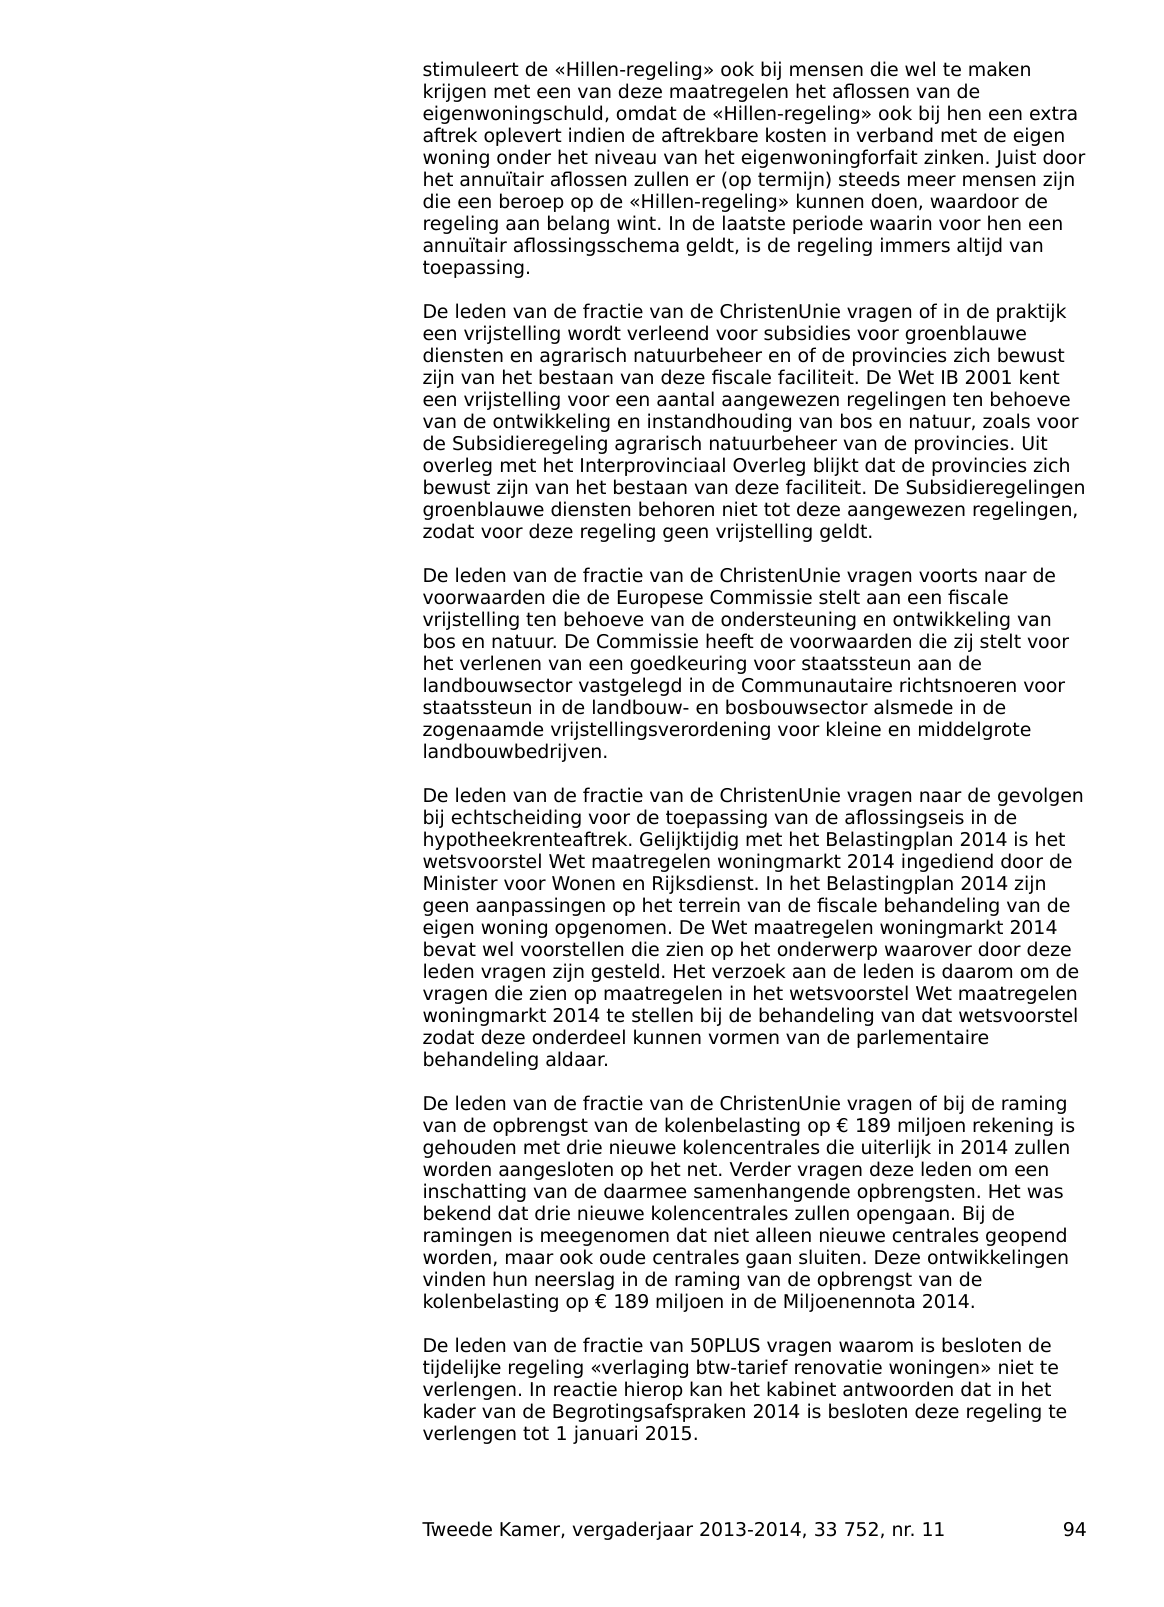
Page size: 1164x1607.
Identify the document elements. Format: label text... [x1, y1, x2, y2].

text De leden van de fractie van 50PLUS vragen waarom is besloten de tijdelijke regeling «verlaging btw-tarief renovatie woningen» niet te verlengen. In reactie hierop kan het kabinet antwoorden dat in het kader van de Begrotingsafspraken 2014 is besloten deze regeling te verlengen tot 1 januari 2015. [422, 1335, 1087, 1445]
text De leden van de fractie van de ChristenUnie vragen of in de praktijk een vrijstelling wordt verleend voor subsidies voor groenblauwe diensten en agrarisch natuurbeheer en of de provincies zich bewust zijn van het bestaan van deze fiscale faciliteit. De Wet IB 2001 kent een vrijstelling voor een aantal aangewezen regelingen ten behoeve van de ontwikkeling en instandhouding van bos en natuur, zoals voor de Subsidieregeling agrarisch natuurbeheer van de provincies. Uit overleg met het Interprovinciaal Overleg blijkt dat de provincies zich bewust zijn van het bestaan van deze faciliteit. De Subsidieregelingen groenblauwe diensten behoren niet tot deze aangewezen regelingen, zodat voor deze regeling geen vrijstelling geldt. [422, 301, 1087, 543]
text De leden van de fractie van de ChristenUnie vragen naar de gevolgen bij echtscheiding voor de toepassing van de aflossingseis in de hypotheekrenteaftrek. Gelijktijdig met het Belastingplan 2014 is het wetsvoorstel Wet maatregelen woningmarkt 2014 ingediend door de Minister voor Wonen en Rijksdienst. In het Belastingplan 2014 zijn geen aanpassingen op het terrein van de fiscale behandeling van de eigen woning opgenomen. De Wet maatregelen woningmarkt 2014 bevat wel voorstellen die zien op het onderwerp waarover door deze leden vragen zijn gesteld. Het verzoek aan de leden is daarom om de vragen die zien op maatregelen in het wetsvoorstel Wet maatregelen woningmarkt 2014 te stellen bij de behandeling van dat wetsvoorstel zodat deze onderdeel kunnen vormen van de parlementaire behandeling aldaar. [422, 785, 1087, 1071]
text De leden van de fractie van de ChristenUnie vragen voorts naar de voorwaarden die de Europese Commissie stelt aan een fiscale vrijstelling ten behoeve van de ondersteuning en ontwikkeling van bos en natuur. De Commissie heeft de voorwaarden die zij stelt voor het verlenen van een goedkeuring voor staatssteun aan de landbouwsector vastgelegd in de Communautaire richtsnoeren voor staatssteun in de landbouw- en bosbouwsector alsmede in de zogenaamde vrijstellingsverordening voor kleine en middelgrote landbouwbedrijven. [422, 565, 1087, 763]
text De leden van de fractie van de ChristenUnie vragen of bij de raming van de opbrengst van de kolenbelasting op € 189 miljoen rekening is gehouden met drie nieuwe kolencentrales die uiterlijk in 2014 zullen worden aangesloten op het net. Verder vragen deze leden om een inschatting van de daarmee samenhangende opbrengsten. Het was bekend dat drie nieuwe kolencentrales zullen opengaan. Bij de ramingen is meegenomen dat niet alleen nieuwe centrales geopend worden, maar ook oude centrales gaan sluiten. Deze ontwikkelingen vinden hun neerslag in de raming van de opbrengst van de kolenbelasting op € 189 miljoen in de Miljoenennota 2014. [422, 1093, 1087, 1313]
text stimuleert de «Hillen-regeling» ook bij mensen die wel te maken krijgen met een van deze maatregelen het aflossen van de eigenwoningschuld, omdat de «Hillen-regeling» ook bij hen een extra aftrek oplevert indien de aftrekbare kosten in verband met de eigen woning onder het niveau van het eigenwoningforfait zinken. Juist door het annuïtair aflossen zullen er (op termijn) steeds meer mensen zijn die een beroep op de «Hillen-regeling» kunnen doen, waardoor de regeling aan belang wint. In de laatste periode waarin voor hen een annuïtair aflossingsschema geldt, is de regeling immers altijd van toepassing. [422, 59, 1087, 279]
